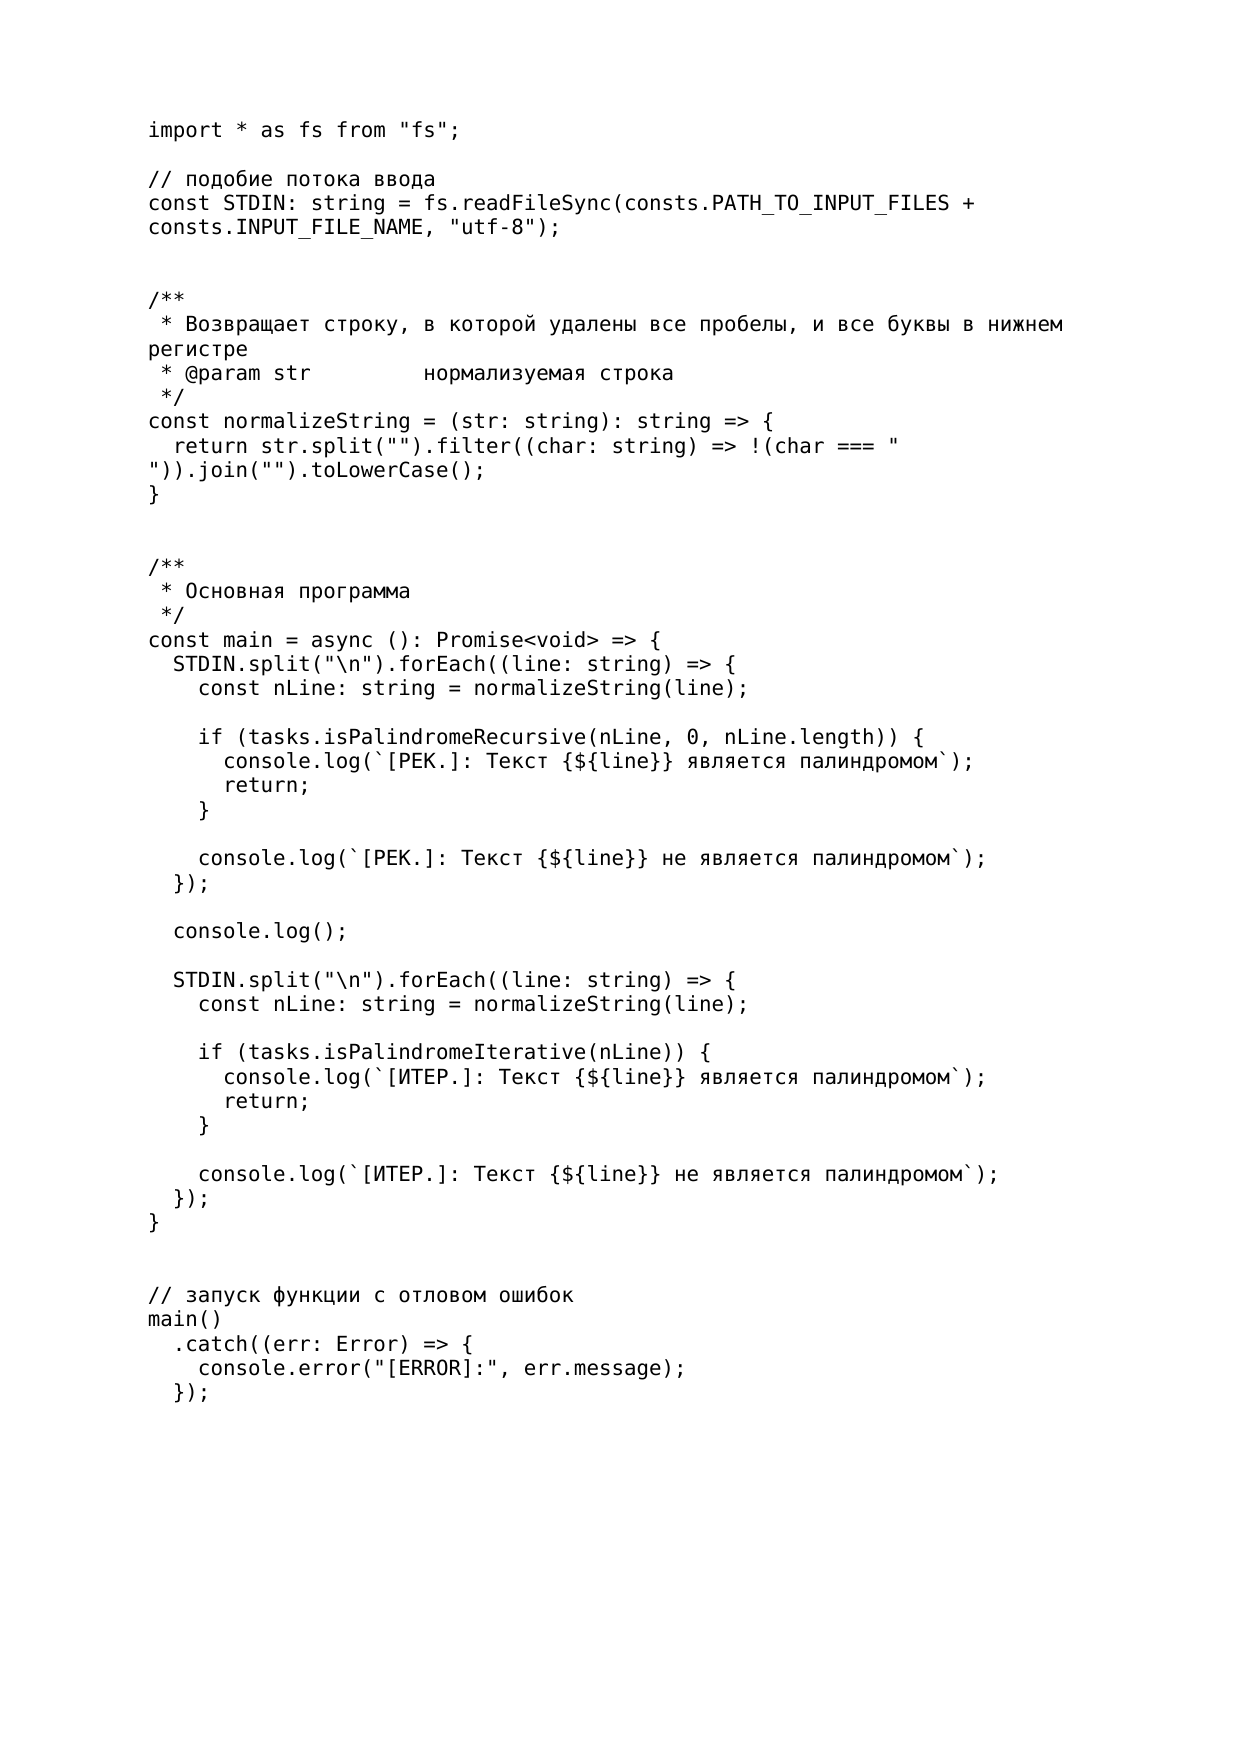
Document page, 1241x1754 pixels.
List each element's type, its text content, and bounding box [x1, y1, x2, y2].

text */ [148, 385, 1152, 409]
text STDIN.split("\n").forEach((line: string) => { [148, 968, 1152, 992]
text }); [148, 1380, 1152, 1404]
text import * as fs from "fs"; [148, 118, 1152, 142]
text console.log(`[ИТЕР.]: Текст {${line}} является палиндромом`); [148, 1065, 1152, 1089]
text }); [148, 1186, 1152, 1210]
text /** [148, 555, 1152, 579]
text } [148, 798, 1152, 822]
text /** [148, 288, 1152, 312]
text const STDIN: string = fs.readFileSync(consts.PATH_TO_INPUT_FILES + consts.INPUT_FILE_NAME, "utf-8"); [148, 191, 1152, 239]
text STDIN.split("\n").forEach((line: string) => { [148, 652, 1152, 676]
text console.error("[ERROR]:", err.message); [148, 1356, 1152, 1380]
text const main = async (): Promise<void> => { [148, 628, 1152, 652]
text * @param str нормализуемая строка [148, 361, 1152, 385]
text const nLine: string = normalizeString(line); [148, 676, 1152, 701]
text * Основная программа [148, 579, 1152, 603]
text main() [148, 1307, 1152, 1332]
text */ [148, 603, 1152, 628]
text } [148, 1113, 1152, 1137]
text } [148, 482, 1152, 506]
text console.log(); [148, 919, 1152, 943]
text const nLine: string = normalizeString(line); [148, 992, 1152, 1016]
text } [148, 1210, 1152, 1234]
text console.log(`[РЕК.]: Текст {${line}} является палиндромом`); [148, 749, 1152, 773]
text * Возвращает строку, в которой удалены все пробелы, и все буквы в нижнем регистре [148, 312, 1152, 361]
text console.log(`[РЕК.]: Текст {${line}} не является палиндромом`); [148, 846, 1152, 871]
text }); [148, 871, 1152, 895]
text const normalizeString = (str: string): string => { [148, 409, 1152, 434]
text return str.split("").filter((char: string) => !(char === " ")).join("").toLowerCase(); [148, 434, 1152, 482]
text .catch((err: Error) => { [148, 1332, 1152, 1356]
text return; [148, 1089, 1152, 1113]
text console.log(`[ИТЕР.]: Текст {${line}} не является палиндромом`); [148, 1162, 1152, 1186]
text return; [148, 773, 1152, 798]
text if (tasks.isPalindromeRecursive(nLine, 0, nLine.length)) { [148, 725, 1152, 749]
text // подобие потока ввода [148, 167, 1152, 191]
text // запуск функции с отловом ошибок [148, 1283, 1152, 1307]
text if (tasks.isPalindromeIterative(nLine)) { [148, 1040, 1152, 1065]
